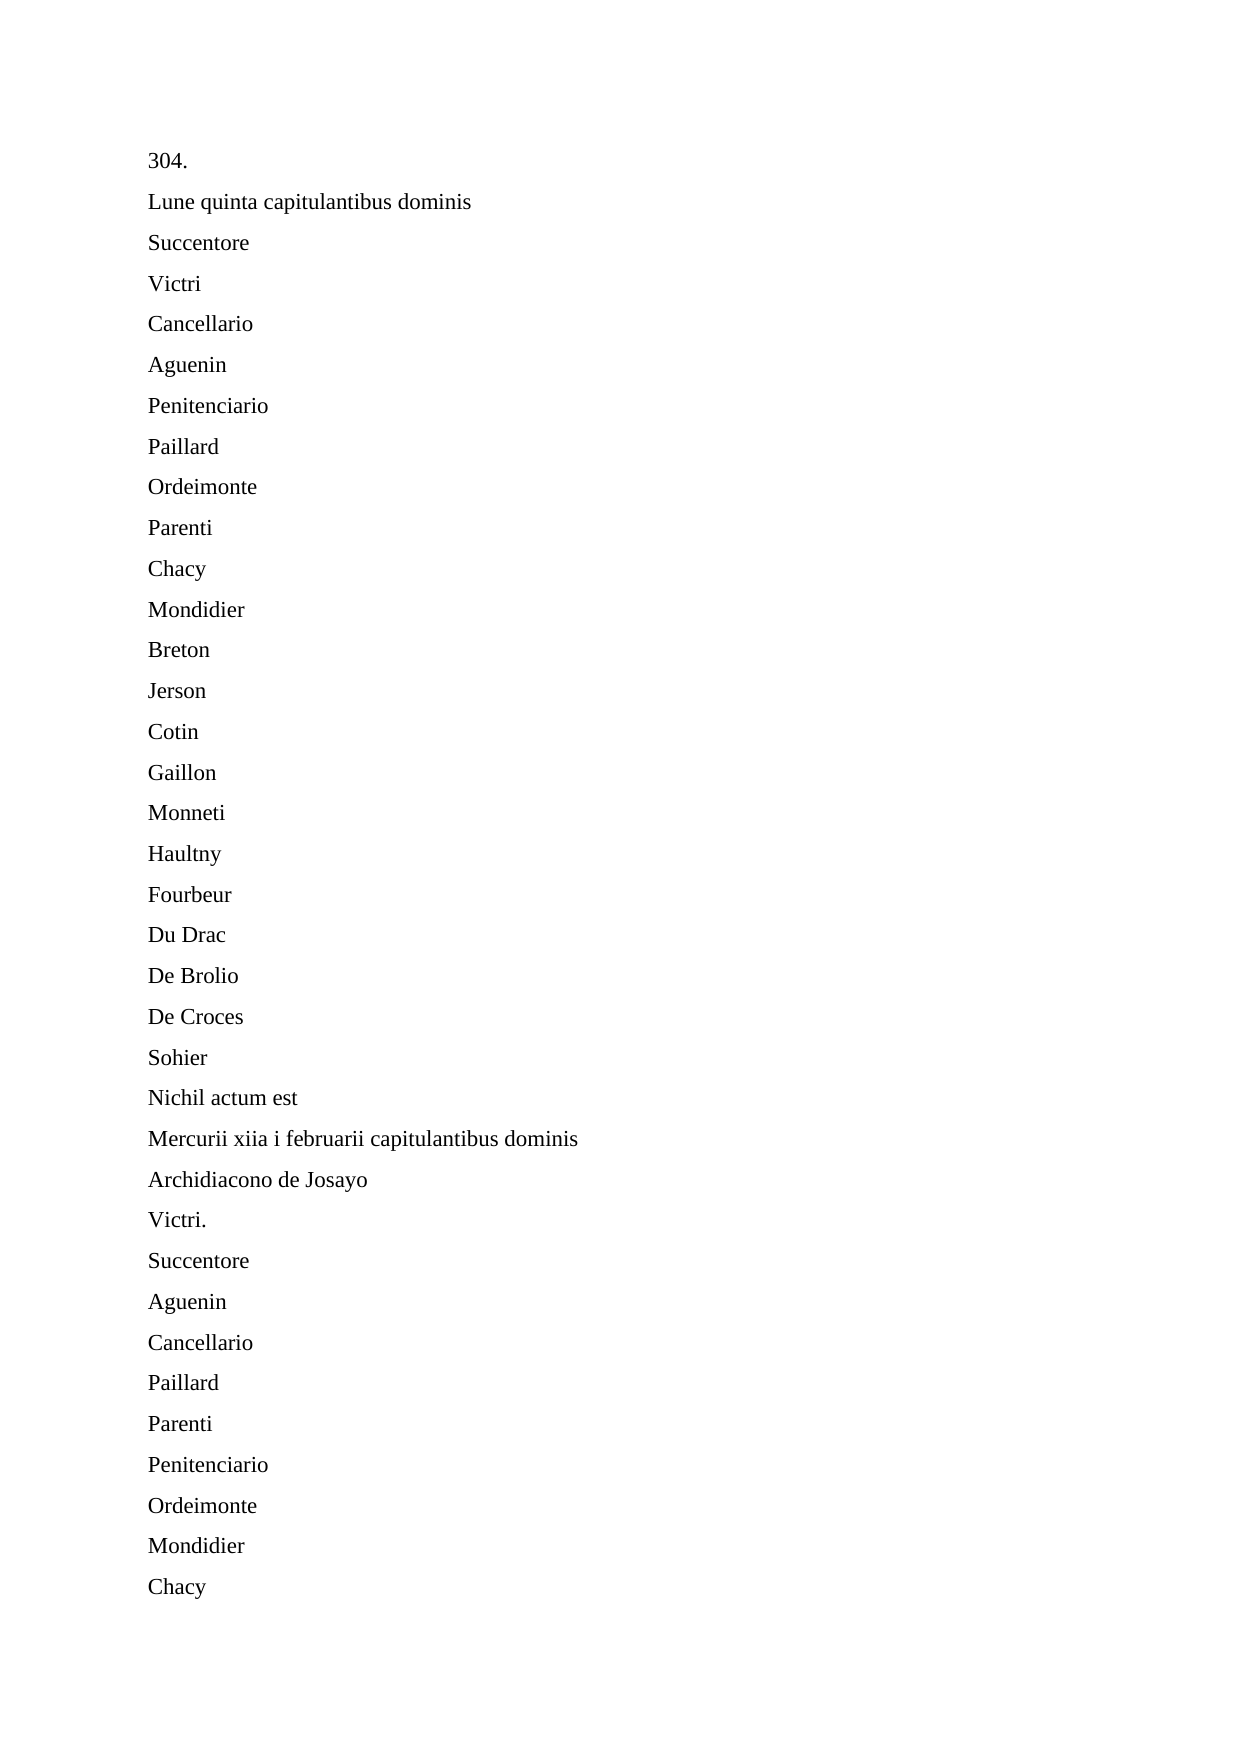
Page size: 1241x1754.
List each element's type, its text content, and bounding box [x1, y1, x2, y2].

text Ordeimonte [148, 1492, 1093, 1518]
text Victri. [148, 1207, 1093, 1233]
text De Croces [148, 1003, 1093, 1029]
text 304. [148, 148, 1093, 174]
text Succentore [148, 229, 1093, 255]
text De Brolio [148, 962, 1093, 988]
text Du Drac [148, 921, 1093, 948]
text Mondidier [148, 1532, 1093, 1559]
text Monneti [148, 799, 1093, 826]
text Ordeimonte [148, 473, 1093, 500]
text Parenti [148, 1410, 1093, 1437]
text Penitenciario [148, 1451, 1093, 1477]
text Haultny [148, 840, 1093, 866]
text Cotin [148, 718, 1093, 744]
text Lune quinta capitulantibus dominis [148, 188, 1093, 215]
text Parenti [148, 514, 1093, 541]
text Paillard [148, 1369, 1093, 1396]
text Cancellario [148, 311, 1093, 337]
text Cancellario [148, 1329, 1093, 1355]
text Sohier [148, 1044, 1093, 1070]
text Fourbeur [148, 881, 1093, 907]
text Gaillon [148, 758, 1093, 785]
text Jerson [148, 677, 1093, 703]
text Mondidier [148, 596, 1093, 622]
text Nichil actum est [148, 1084, 1093, 1111]
text Victri [148, 270, 1093, 296]
text Aguenin [148, 351, 1093, 378]
text Chacy [148, 555, 1093, 581]
text Mercurii xiia i februarii capitulantibus dominis [148, 1125, 1093, 1151]
text Aguenin [148, 1288, 1093, 1314]
text Succentore [148, 1247, 1093, 1274]
text Archidiacono de Josayo [148, 1166, 1093, 1192]
text Breton [148, 636, 1093, 663]
text Paillard [148, 433, 1093, 459]
text Chacy [148, 1573, 1093, 1599]
text Penitenciario [148, 392, 1093, 418]
